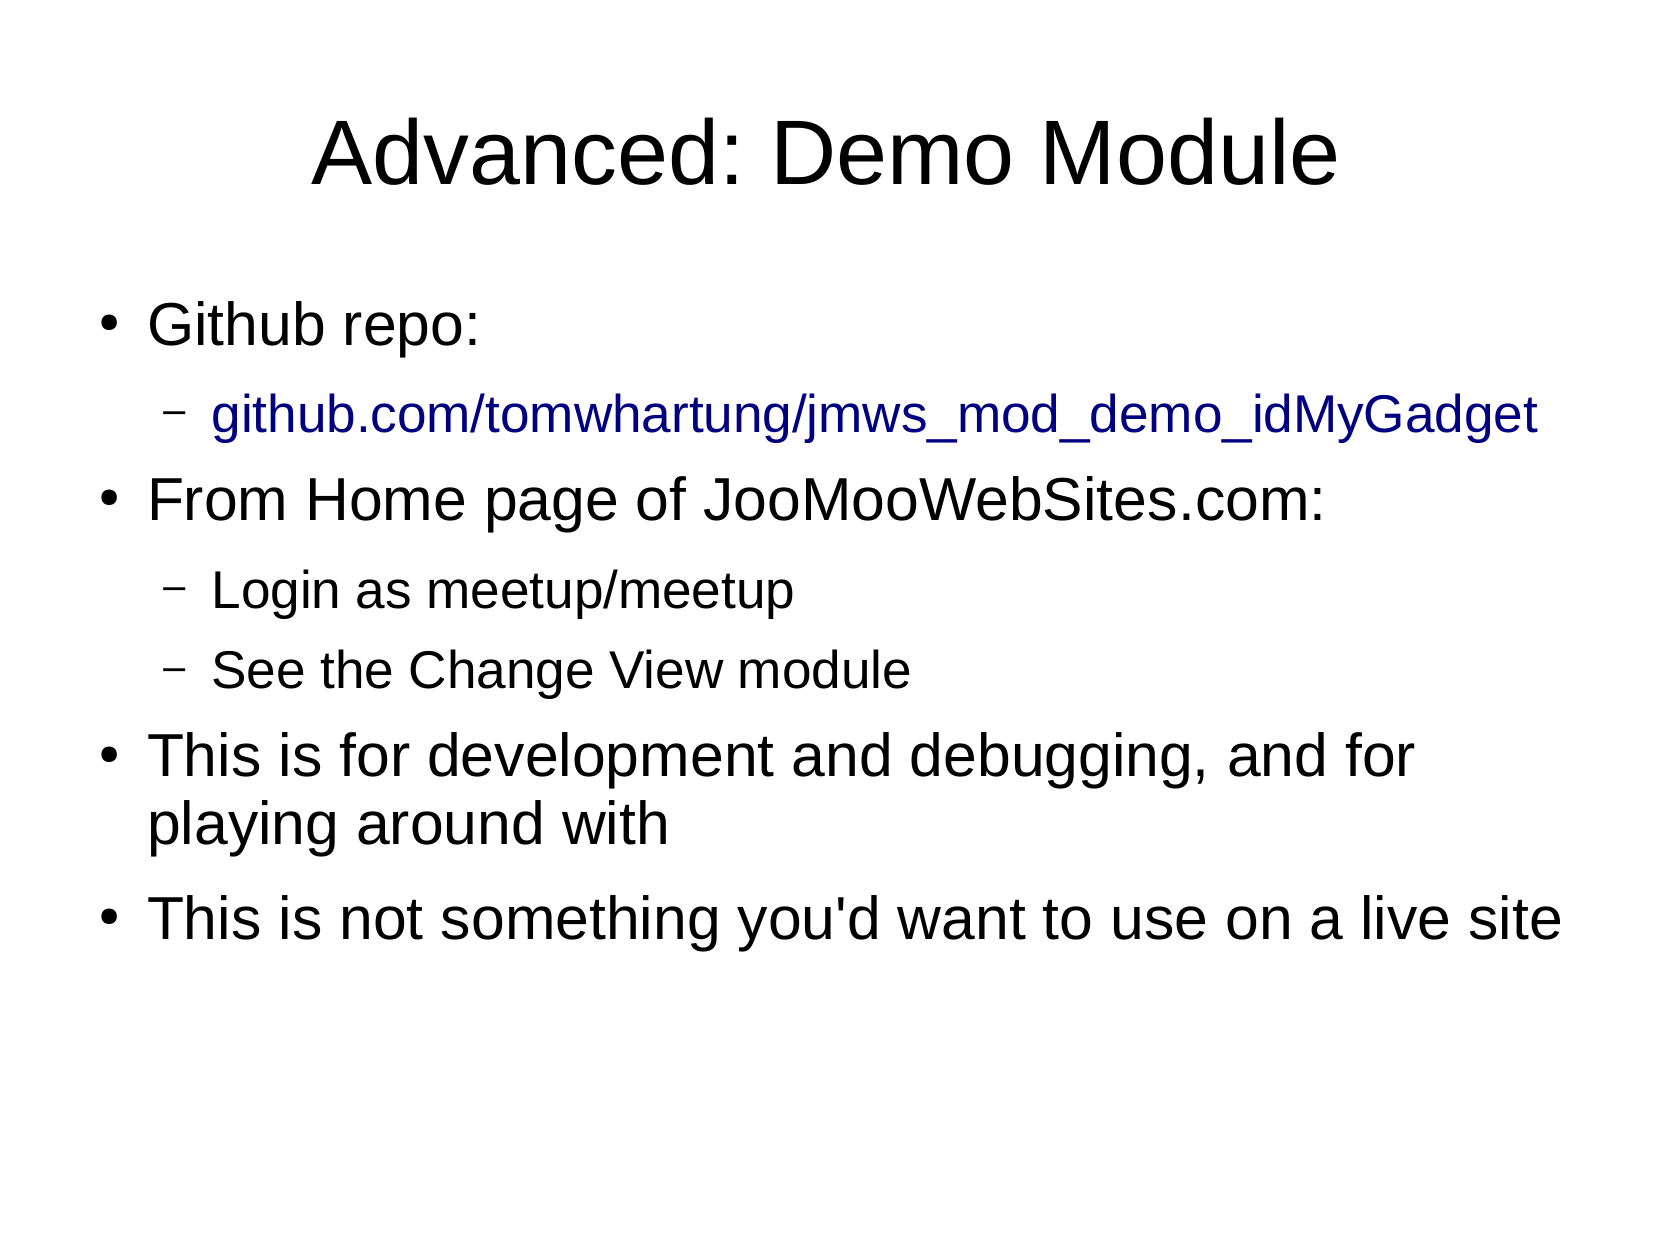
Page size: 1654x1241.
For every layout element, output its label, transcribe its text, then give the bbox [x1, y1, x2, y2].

title Advanced: Demo Module [82, 49, 1571, 257]
list Github repo: github.com/tomwhartung/jmws_mod_demo_idMyGadget From Home page of JooMooWebSites.com: Login as meetup/meetup See the Change View module This is for development and debugging, and for playing around with This is not something you'd want to use on a live site [82, 290, 1571, 1010]
